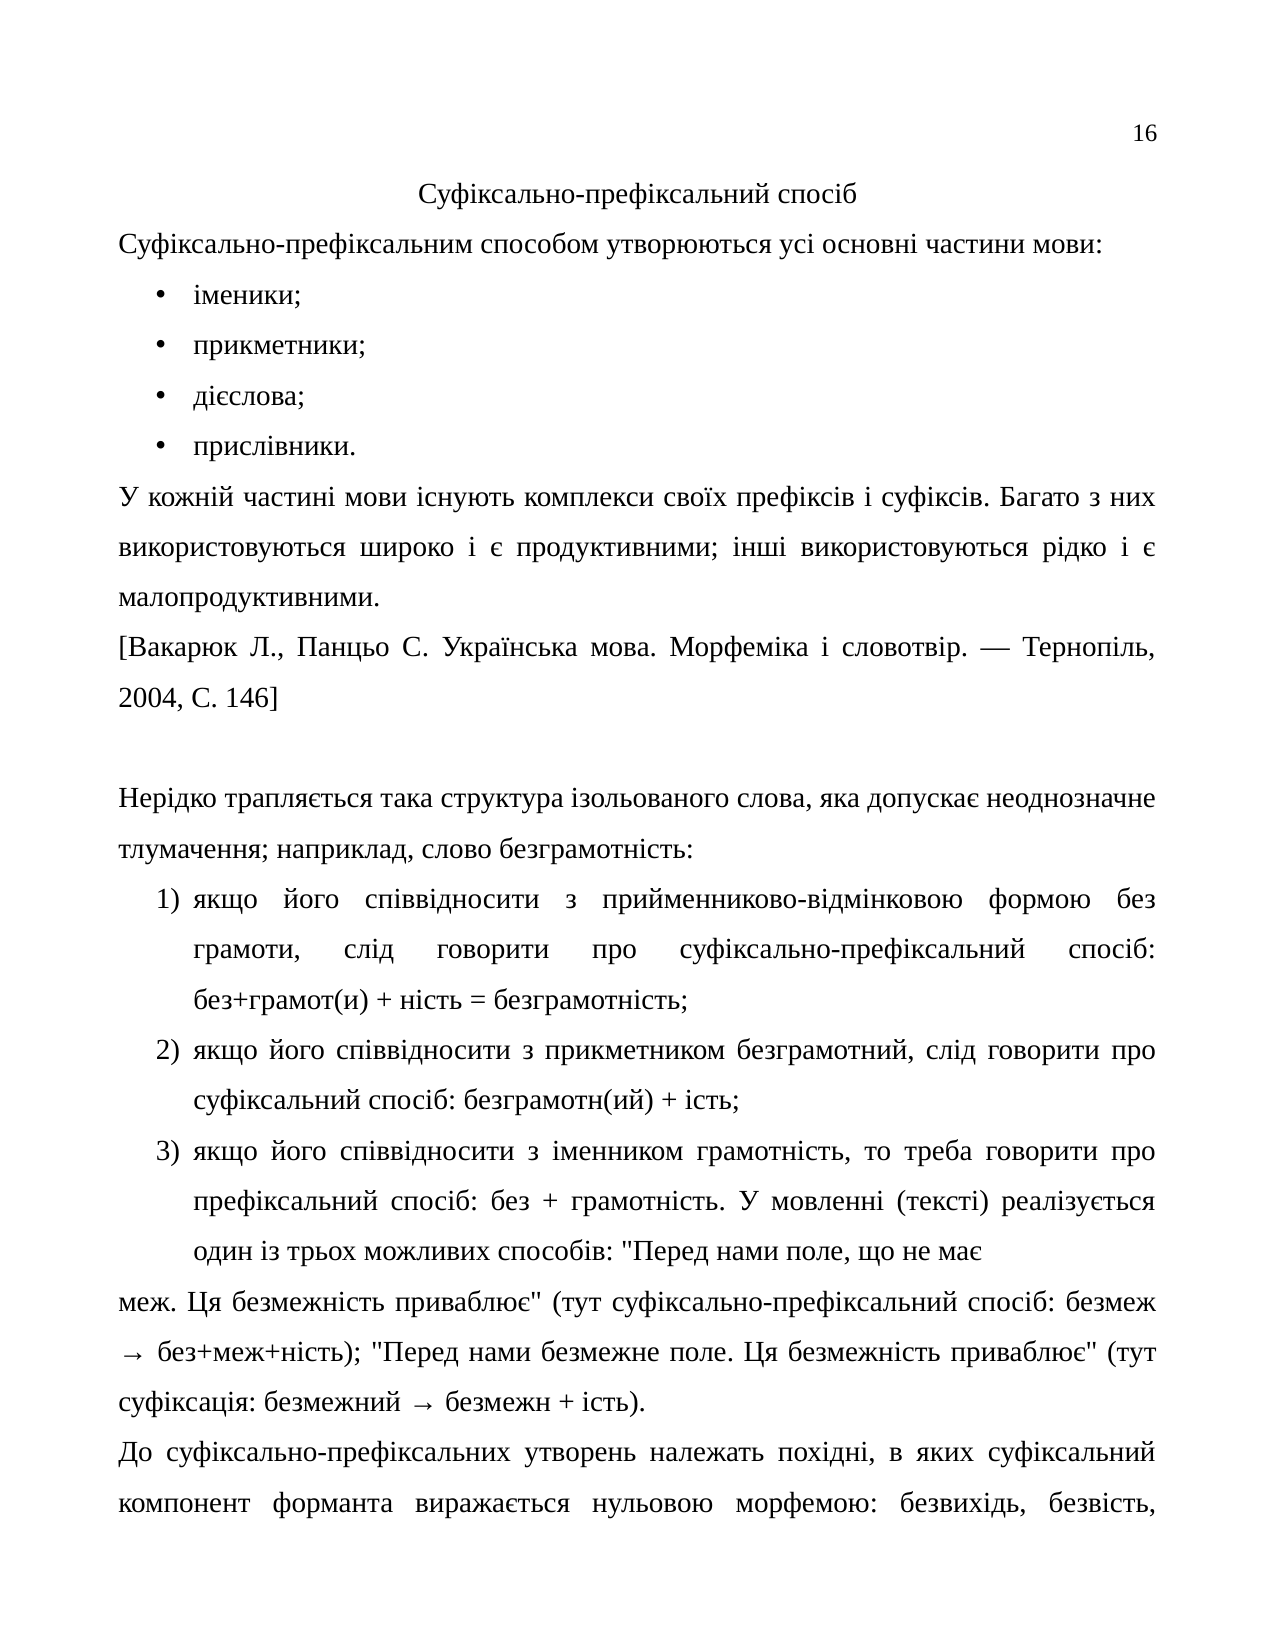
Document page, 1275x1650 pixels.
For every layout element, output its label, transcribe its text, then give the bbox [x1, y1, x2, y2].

list якщо його співвідносити з прийменниково-відмінковою формою без грамоти, слід говорити про суфіксально-префіксальний спосіб: без+грамот(и) + ність = безграмотність; [156, 881, 1157, 1015]
text Суфіксально-префіксальним способом утворюються усі основні частини мови: [118, 227, 1157, 260]
text меж. Ця безмежність приваблює" (тут суфіксально-префіксальний спосіб: безмеж → без+меж+ність); "Перед нами безмежне поле. Ця безмежність приваблює" (тут суфіксація: безмежний → безмежн + ість). [118, 1284, 1157, 1418]
list іменики; [156, 277, 1157, 311]
text Нерідко трапляється така структура ізольованого слова, яка допускає неоднозначне тлумачення; наприклад, слово безграмотність: [118, 781, 1157, 864]
list якщо його співвідносити з прикметником безграмотний, слід говорити про суфіксальний спосіб: безграмотн(ий) + ість; [156, 1032, 1157, 1116]
list прикметники; [156, 327, 1157, 361]
list дієслова; [156, 378, 1157, 411]
list прислівники. [156, 428, 1157, 462]
text Суфіксально-префіксальний спосіб [118, 176, 1157, 210]
text До суфіксально-префіксальних утворень належать похідні, в яких суфіксальний компонент форманта виражається нульовою морфемою: безвихідь, безвість, [118, 1434, 1157, 1518]
list якщо його співвідносити з іменником грамотність, то треба говорити про префіксальний спосіб: без + грамотність. У мовленні (тексті) реалізується один із трьох можливих способів: "Перед нами поле, що не має [156, 1133, 1157, 1267]
text [Вакарюк Л., Панцьо С. Українська мова. Морфеміка і словотвір. — Тернопіль, 2004, C. 146] [118, 629, 1157, 713]
text У кожній частині мови існують комплекси своїх префіксів і суфіксів. Багато з них використовуються широко і є продуктивними; інші використовуються рідко і є малопродуктивними. [118, 479, 1157, 613]
